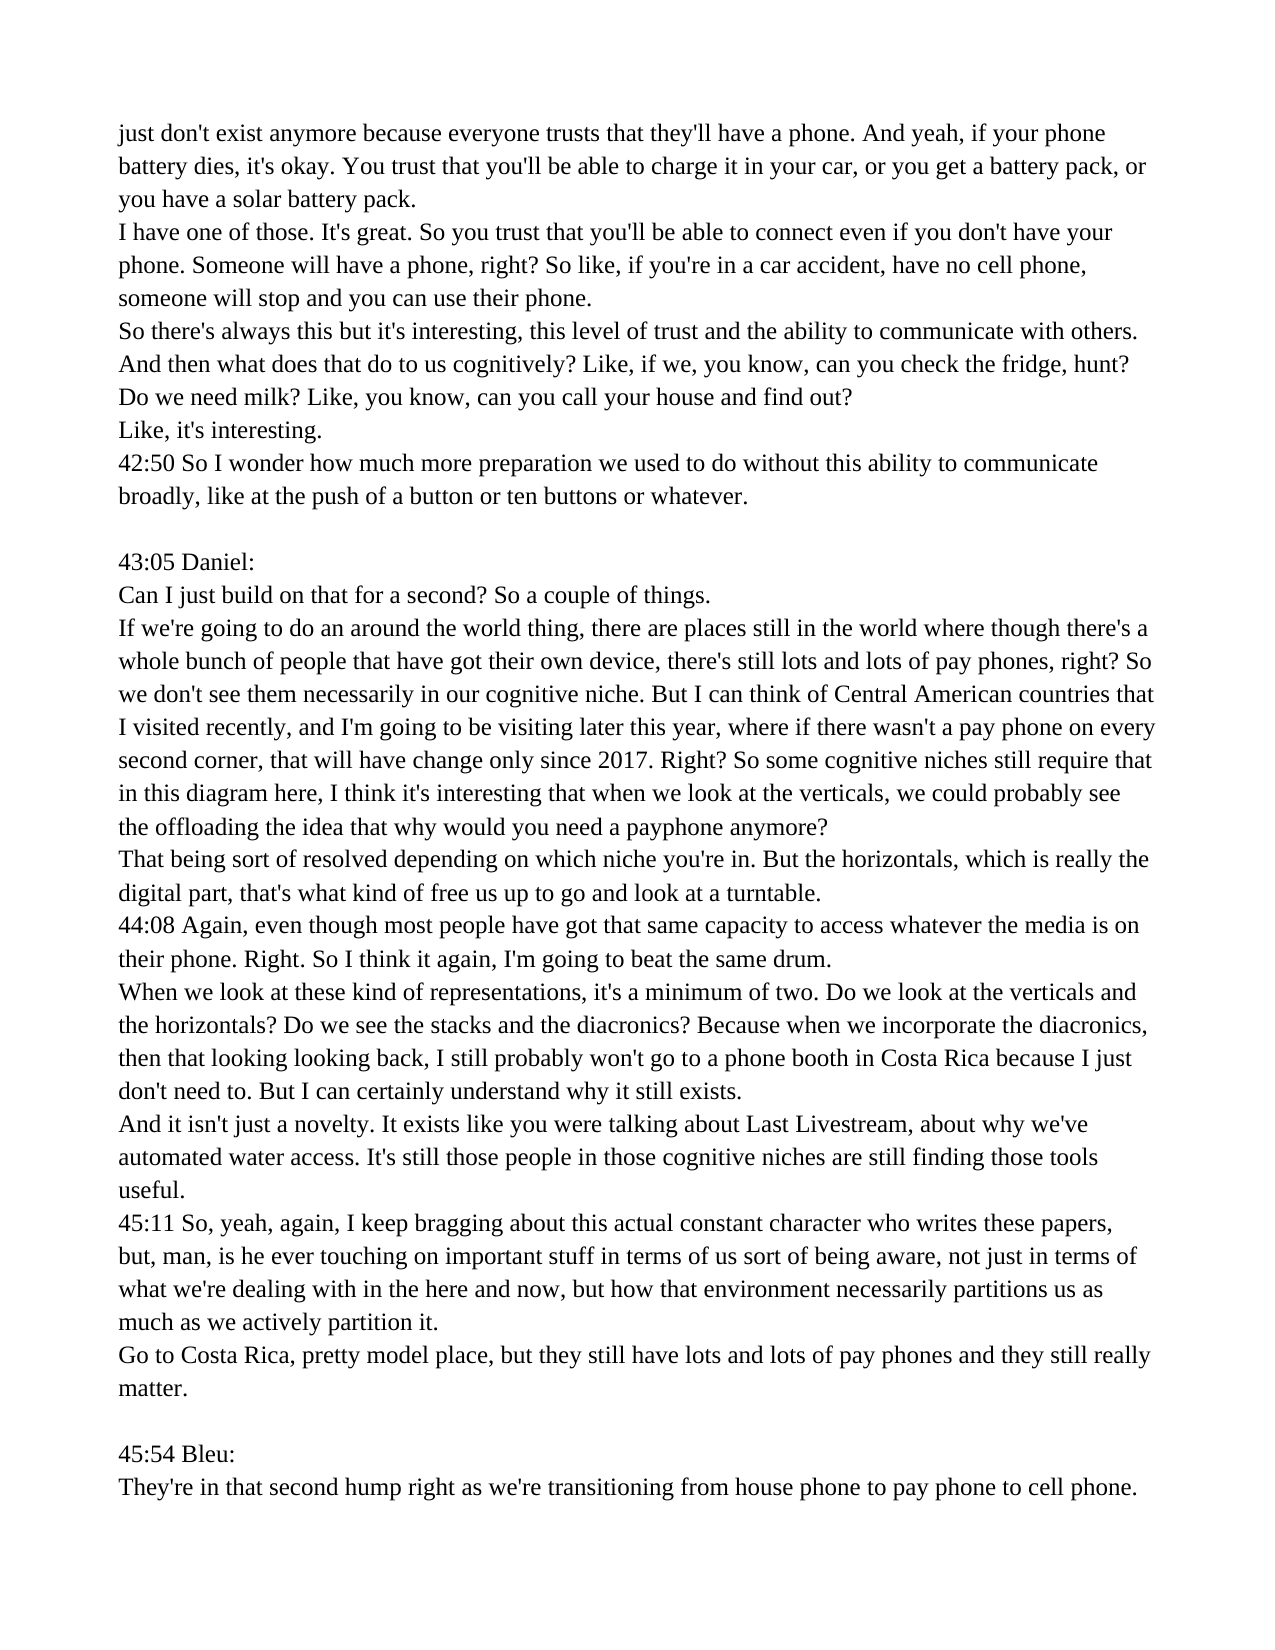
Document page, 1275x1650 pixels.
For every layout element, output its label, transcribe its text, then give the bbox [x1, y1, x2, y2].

text That being sort of resolved depending on which niche you're in. But the horizontals, which is really the digital part, that's what kind of free us up to go and look at a turntable. [118, 844, 1157, 906]
text Like, it's interesting. [118, 415, 1157, 444]
text So there's always this but it's interesting, this level of trust and the ability to communicate with others. And then what does that do to us cognitively? Like, if we, you know, can you check the fridge, hunt? Do we need milk? Like, you know, can you call your house and find out? [118, 316, 1157, 411]
text Can I just build on that for a second? So a couple of things. [118, 580, 1157, 609]
text 44:08 Again, even though most people have got that same capacity to access whatever the media is on their phone. Right. So I think it again, I'm going to beat the same drum. [118, 911, 1157, 972]
text I have one of those. It's great. So you trust that you'll be able to connect even if you don't have your phone. Someone will have a phone, right? So like, if you're in a car accident, have no cell phone, someone will stop and you can use their phone. [118, 217, 1157, 312]
text 43:05 Daniel: [118, 547, 1157, 576]
text When we look at these kind of representations, it's a minimum of two. Do we look at the verticals and the horizontals? Do we see the stacks and the diacronics? Because when we incorporate the diacronics, then that looking looking back, I still probably won't go to a phone booth in Costa Rica because I just don't need to. But I can certainly understand why it still exists. [118, 977, 1157, 1104]
text They're in that second hump right as we're transitioning from house phone to pay phone to cell phone. [118, 1472, 1157, 1501]
text 45:54 Bleu: [118, 1439, 1157, 1468]
text just don't exist anymore because everyone trusts that they'll have a phone. And yeah, if your phone battery dies, it's okay. You trust that you'll be able to charge it in your car, or you get a battery pack, or you have a solar battery pack. [118, 118, 1157, 213]
text Go to Costa Rica, pretty model place, but they still have lots and lots of pay phones and they still really matter. [118, 1340, 1157, 1402]
text If we're going to do an around the world thing, there are places still in the world where though there's a whole bunch of people that have got their own device, there's still lots and lots of pay phones, right? So we don't see them necessarily in our cognitive niche. But I can think of Central American countries that I visited recently, and I'm going to be visiting later this year, where if there wasn't a pay phone on every second corner, that will have change only since 2017. Right? So some cognitive niches still require that in this diagram here, I think it's interesting that when we look at the verticals, we could probably see the offloading the idea that why would you need a payphone anymore? [118, 613, 1157, 840]
text 42:50 So I wonder how much more preparation we used to do without this ability to communicate broadly, like at the push of a button or ten buttons or whatever. [118, 448, 1157, 510]
text 45:11 So, yeah, again, I keep bragging about this actual constant character who writes these papers, but, man, is he ever touching on important stuff in terms of us sort of being aware, not just in terms of what we're dealing with in the here and now, but how that environment necessarily partitions us as much as we actively partition it. [118, 1208, 1157, 1336]
text And it isn't just a novelty. It exists like you were talking about Last Livestream, about why we've automated water access. It's still those people in those cognitive niches are still finding those tools useful. [118, 1109, 1157, 1203]
